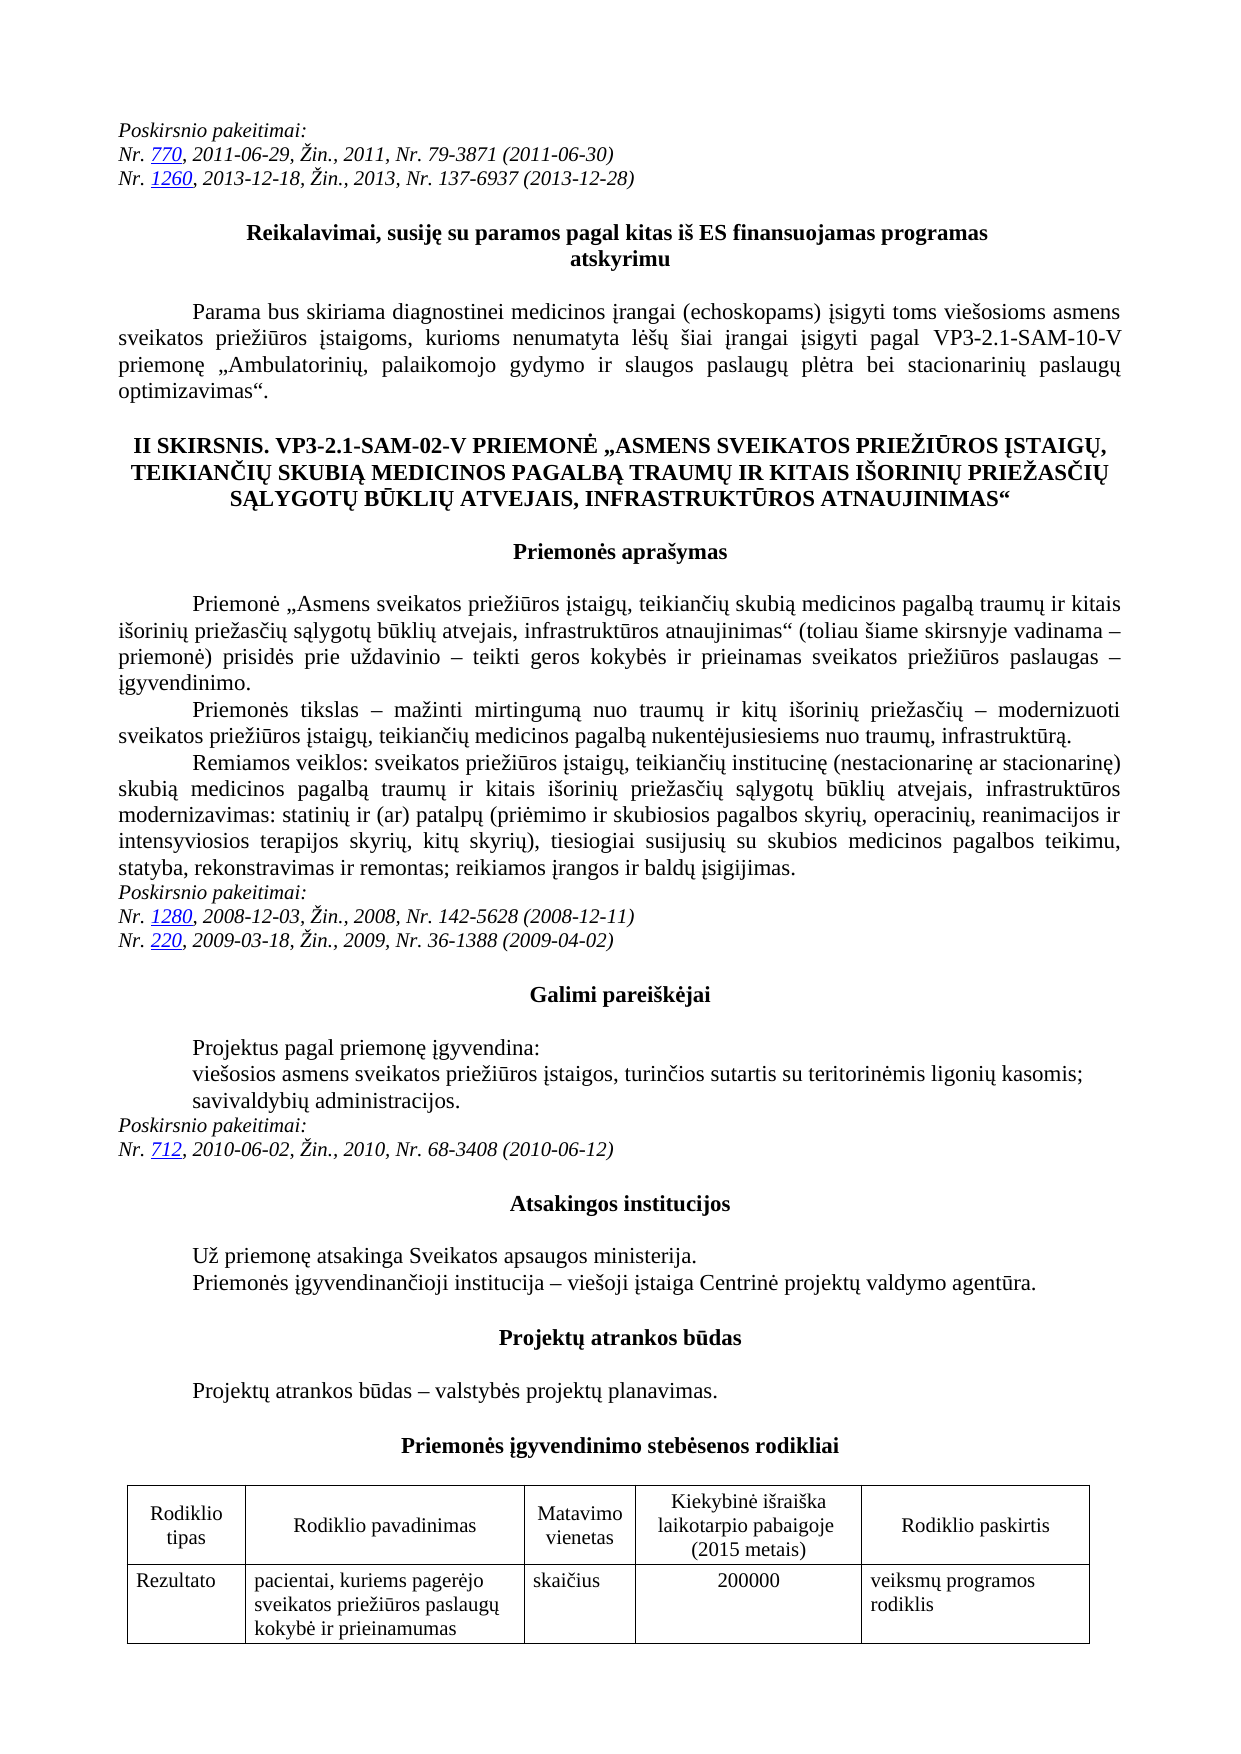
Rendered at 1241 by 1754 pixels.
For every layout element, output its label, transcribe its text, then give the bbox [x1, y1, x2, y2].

text Nr. 770, 2011-06-29, Žin., 2011, Nr. 79-3871 (2011-06-30) [118, 142, 1122, 166]
table_header Rodiklio tipas [128, 1486, 245, 1564]
text Nr. 1280, 2008-12-03, Žin., 2008, Nr. 142-5628 (2008-12-11) [118, 904, 1122, 928]
text Poskirsnio pakeitimai: [118, 880, 1122, 904]
text II SKIRSNIS. VP3-2.1-SAM-02-V PRIEMONĖ „ASMENS SVEIKATOS PRIEŽIŪROS ĮSTAIGŲ, TEIKIANČIŲ SKUBIĄ MEDICINOS PAGALBĄ TRAUMŲ IR KITAIS IŠORINIŲ PRIEŽASČIŲ SĄLYGOTŲ BŪKLIŲ ATVEJAIS, INFRASTRUKTŪROS ATNAUJINIMAS“ [118, 432, 1122, 511]
text Priemonės įgyvendinimo stebėsenos rodikliai [118, 1432, 1122, 1458]
text Priemonės aprašymas [118, 538, 1122, 564]
text Priemonė „Asmens sveikatos priežiūros įstaigų, teikiančių skubią medicinos pagalbą traumų ir kitais išorinių priežasčių sąlygotų būklių atvejais, infrastruktūros atnaujinimas“ (toliau šiame skirsnyje vadinama – priemonė) prisidės prie uždavinio – teikti geros kokybės ir prieinamas sveikatos priežiūros paslaugas – įgyvendinimo. [118, 590, 1122, 696]
table_cell 200000 [636, 1565, 861, 1643]
text Priemonės tikslas – mažinti mirtingumą nuo traumų ir kitų išorinių priežasčių – modernizuoti sveikatos priežiūros įstaigų, teikiančių medicinos pagalbą nukentėjusiesiems nuo traumų, infrastruktūrą. [118, 696, 1122, 748]
table_header Matavimo vienetas [525, 1486, 635, 1564]
text Nr. 220, 2009-03-18, Žin., 2009, Nr. 36-1388 (2009-04-02) [118, 928, 1122, 952]
text Poskirsnio pakeitimai: [118, 1113, 1122, 1137]
table_cell veiksmų programos rodiklis [862, 1565, 1089, 1643]
text Projektus pagal priemonę įgyvendina: [118, 1034, 1122, 1060]
table_cell Rezultato [128, 1565, 245, 1643]
text Projektų atrankos būdas [118, 1324, 1122, 1350]
table_cell pacientai, kuriems pagerėjo sveikatos priežiūros paslaugų kokybė ir prieinamumas [246, 1565, 524, 1643]
table_cell skaičius [525, 1565, 635, 1643]
table_header Rodiklio pavadinimas [246, 1486, 524, 1564]
text Remiamos veiklos: sveikatos priežiūros įstaigų, teikiančių institucinę (nestacionarinę ar stacionarinę) skubią medicinos pagalbą traumų ir kitais išorinių priežasčių sąlygotų būklių atvejais, infrastruktūros modernizavimas: statinių ir (ar) patalpų (priėmimo ir skubiosios pagalbos skyrių, operacinių, reanimacijos ir intensyviosios terapijos skyrių, kitų skyrių), tiesiogiai susijusių su skubios medicinos pagalbos teikimu, statyba, rekonstravimas ir remontas; reikiamos įrangos ir baldų įsigijimas. [118, 748, 1122, 880]
text savivaldybių administracijos. [118, 1087, 1122, 1113]
text Atsakingos institucijos [118, 1190, 1122, 1216]
table_header Kiekybinė išraiška laikotarpio pabaigoje (2015 metais) [636, 1486, 861, 1564]
text Priemonės įgyvendinančioji institucija – viešoji įstaiga Centrinė projektų valdymo agentūra. [118, 1269, 1122, 1295]
text Projektų atrankos būdas – valstybės projektų planavimas. [118, 1377, 1122, 1403]
text Nr. 712, 2010-06-02, Žin., 2010, Nr. 68-3408 (2010-06-12) [118, 1137, 1122, 1161]
text Parama bus skiriama diagnostinei medicinos įrangai (echoskopams) įsigyti toms viešosioms asmens sveikatos priežiūros įstaigoms, kurioms nenumatyta lėšų šiai įrangai įsigyti pagal VP3-2.1-SAM-10-V priemonę „Ambulatorinių, palaikomojo gydymo ir slaugos paslaugų plėtra bei stacionarinių paslaugų optimizavimas“. [118, 298, 1122, 403]
text Galimi pareiškėjai [118, 981, 1122, 1008]
text Už priemonę atsakinga Sveikatos apsaugos ministerija. [118, 1243, 1122, 1269]
text Reikalavimai, susiję su paramos pagal kitas iš ES finansuojamas programas atskyrimu [118, 219, 1122, 272]
text Nr. 1260, 2013-12-18, Žin., 2013, Nr. 137-6937 (2013-12-28) [118, 166, 1122, 190]
text Poskirsnio pakeitimai: [118, 118, 1122, 142]
table_header Rodiklio paskirtis [862, 1486, 1089, 1564]
text viešosios asmens sveikatos priežiūros įstaigos, turinčios sutartis su teritorinėmis ligonių kasomis; [118, 1060, 1122, 1087]
